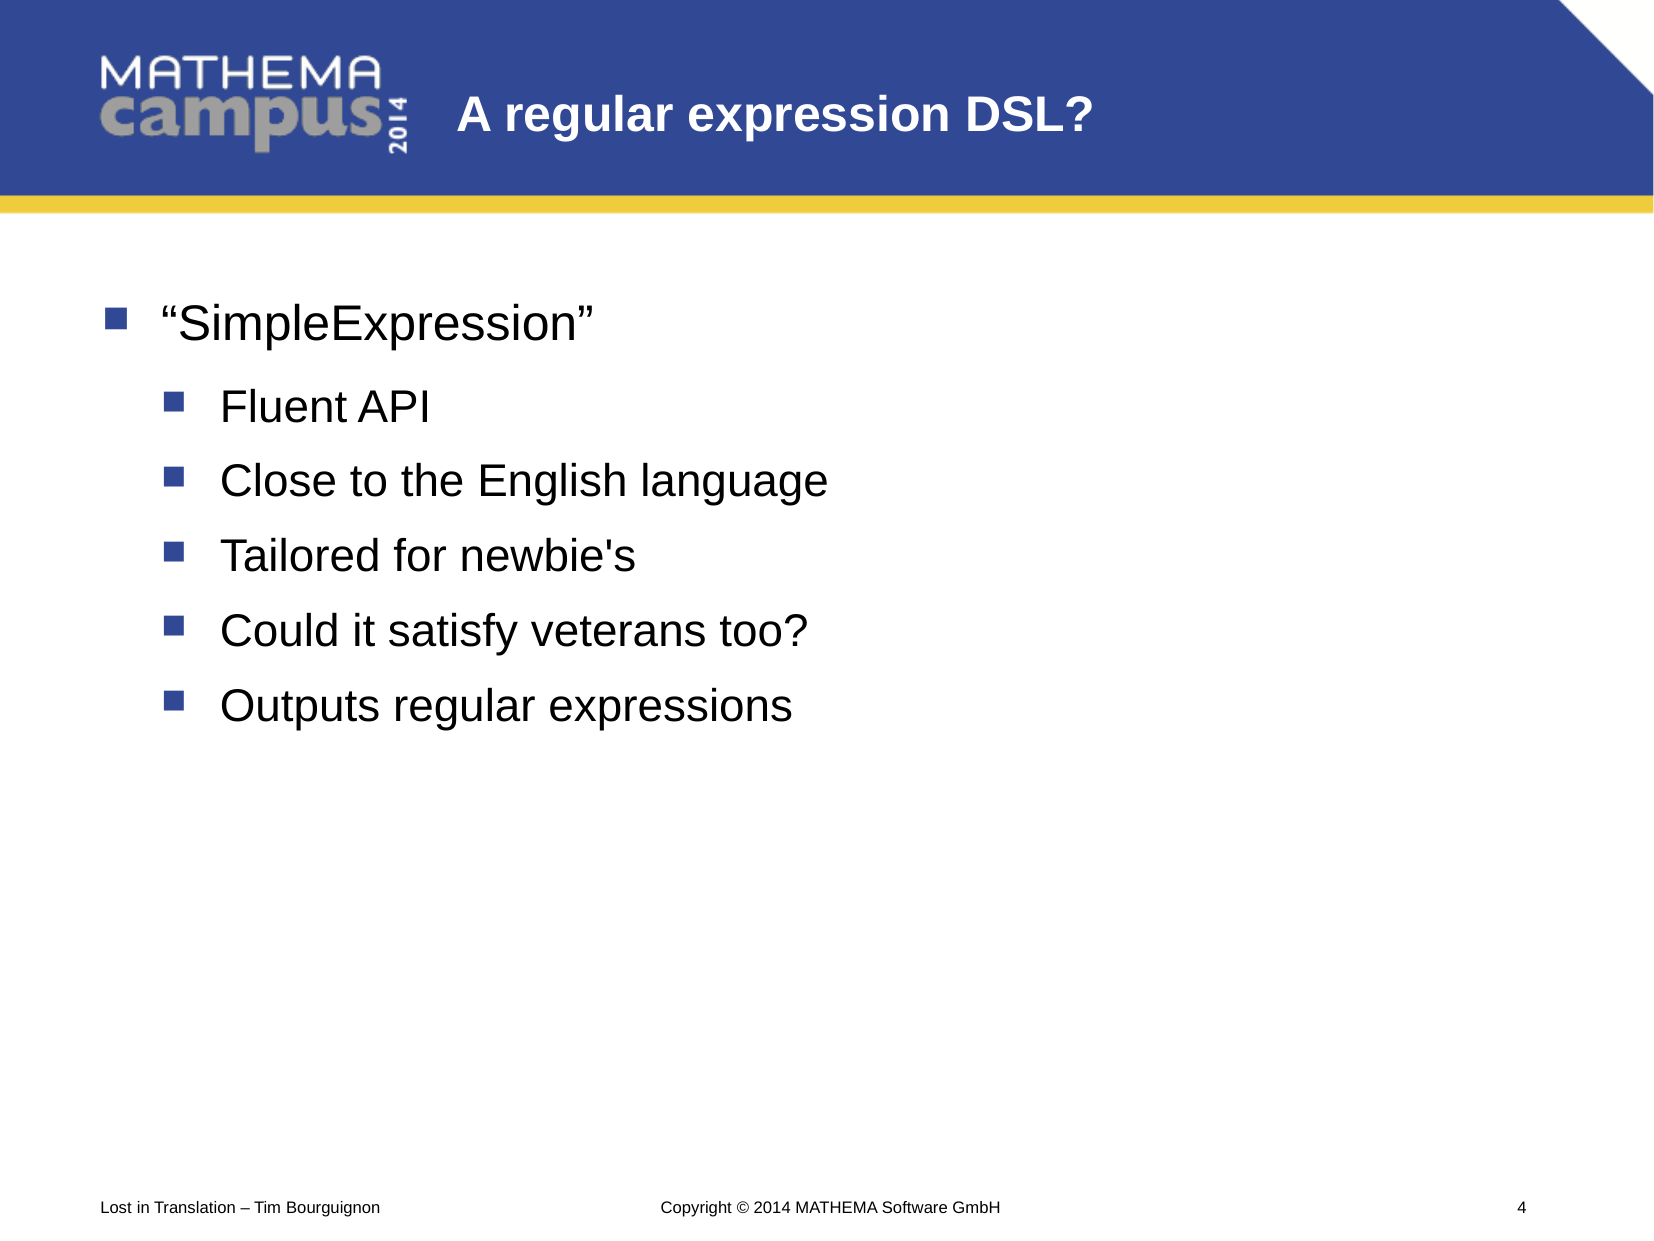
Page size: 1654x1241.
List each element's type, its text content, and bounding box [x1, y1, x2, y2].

title A regular expression DSL? [456, 68, 1528, 160]
list “SimpleExpression” Fluent API Close to the English language Tailored for newbie's Could it satisfy veterans too? Outputs regular expressions [101, 295, 1528, 1139]
picture [0, 0, 1654, 217]
